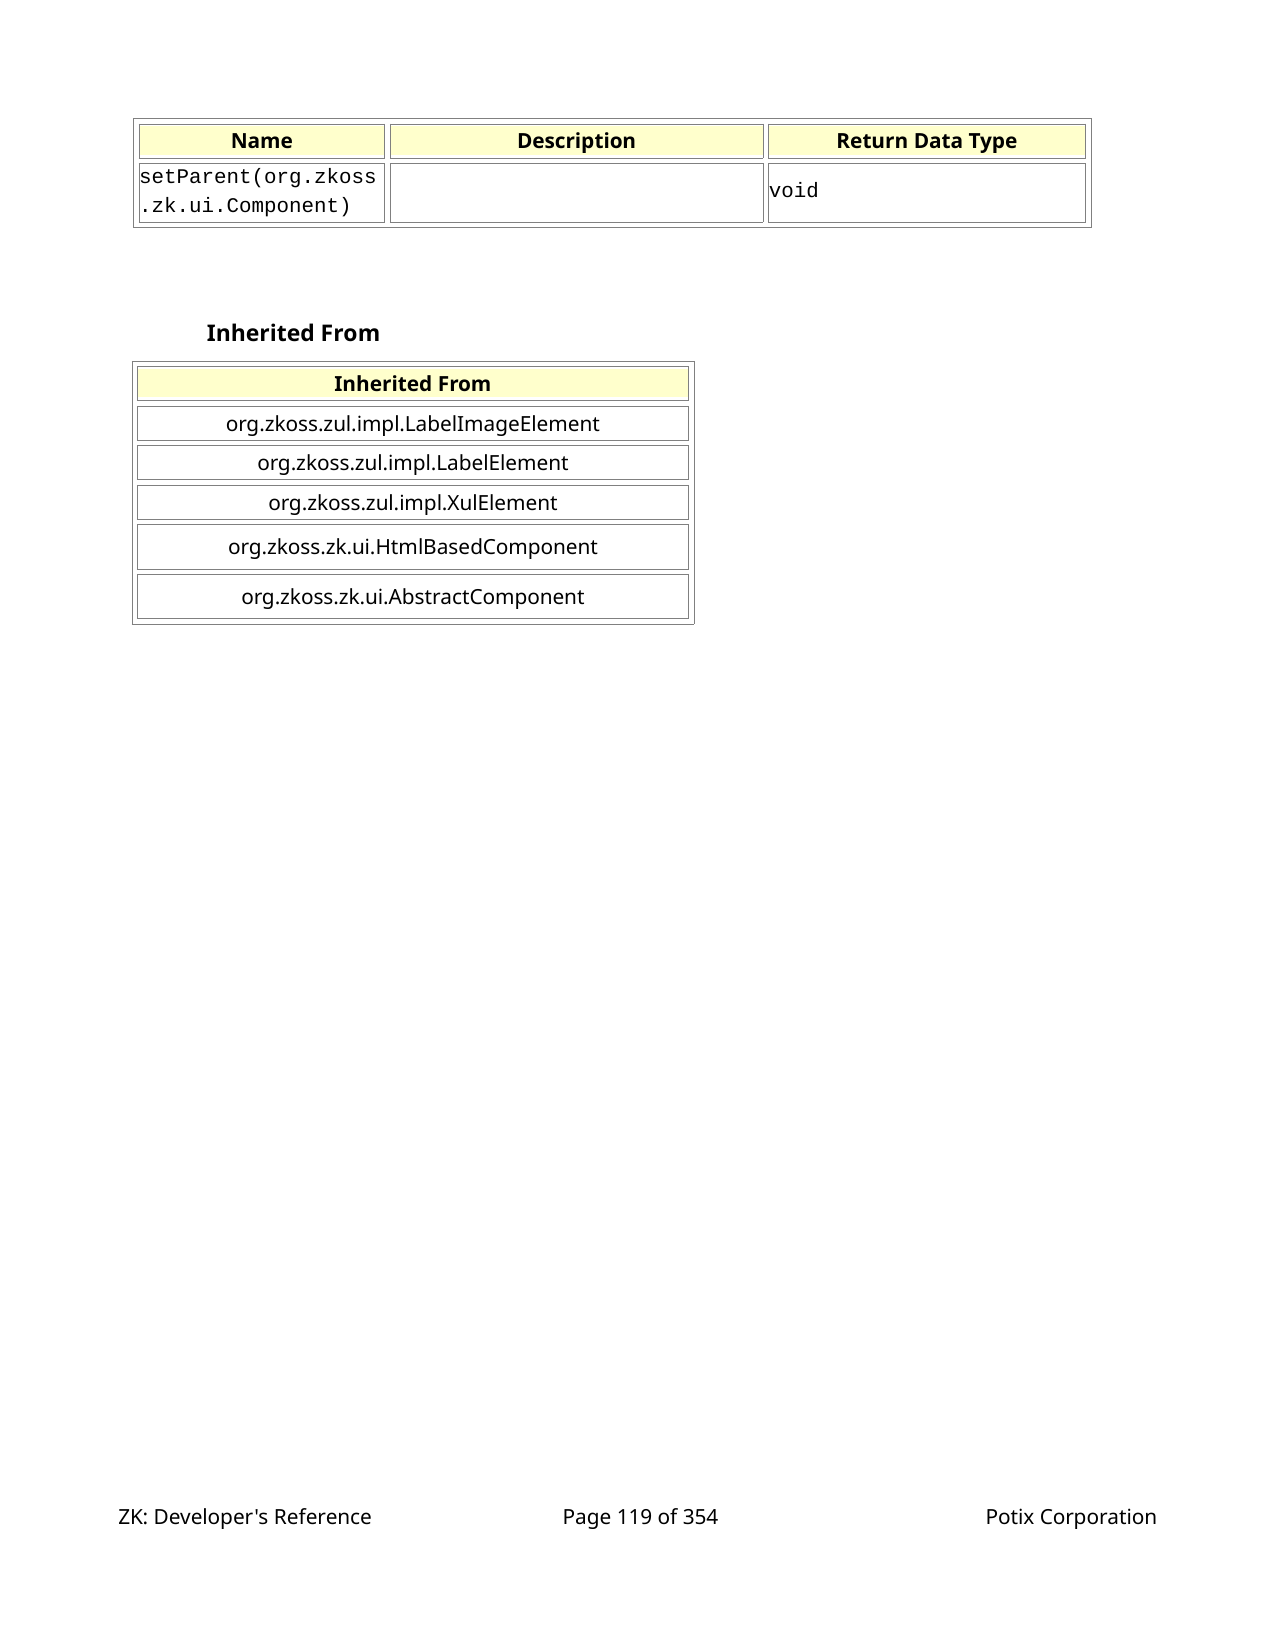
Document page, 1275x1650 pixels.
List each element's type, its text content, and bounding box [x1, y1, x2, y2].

table_cell [391, 164, 763, 222]
table_cell org.zkoss.zul.impl.LabelElement [134, 440, 691, 479]
table_header Return Data Type [766, 119, 1088, 158]
table_cell org.zkoss.zk.ui.AbstractComponent [134, 569, 691, 618]
table_cell org.zkoss.zul.impl.LabelImageElement [134, 400, 691, 440]
table_header Description [387, 119, 766, 158]
table_cell setParent(org.zkoss.zk.ui.Component) [136, 158, 387, 222]
table_cell org.zkoss.zk.ui.HtmlBasedComponent [134, 519, 691, 568]
table_cell org.zkoss.zul.impl.XulElement [134, 479, 691, 519]
table_header Name [136, 119, 387, 158]
table_cell void [766, 158, 1088, 222]
subtitle Inherited From [207, 317, 1157, 348]
table_header Inherited From [134, 362, 691, 400]
table_cell [387, 158, 766, 222]
